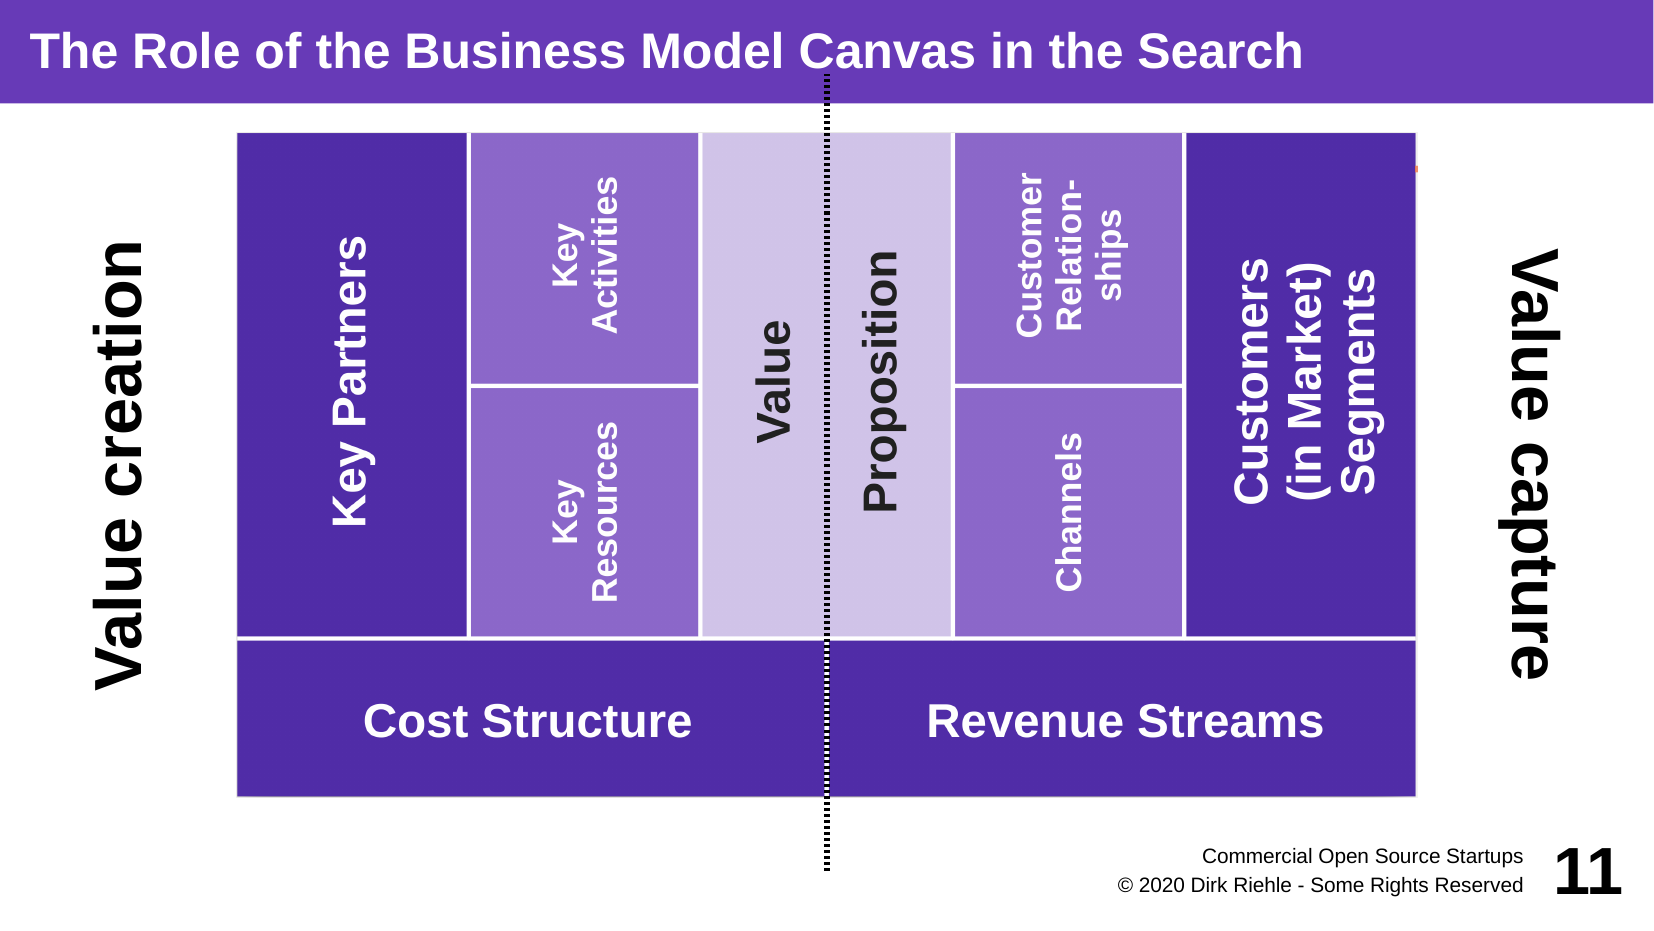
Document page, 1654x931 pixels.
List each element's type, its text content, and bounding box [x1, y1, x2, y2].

text_box Value capture [1418, 132, 1654, 798]
title The Role of the Business Model Canvas in the Search [0, 0, 1654, 104]
text_box Value creation [0, 132, 236, 798]
picture [236, 132, 1418, 798]
